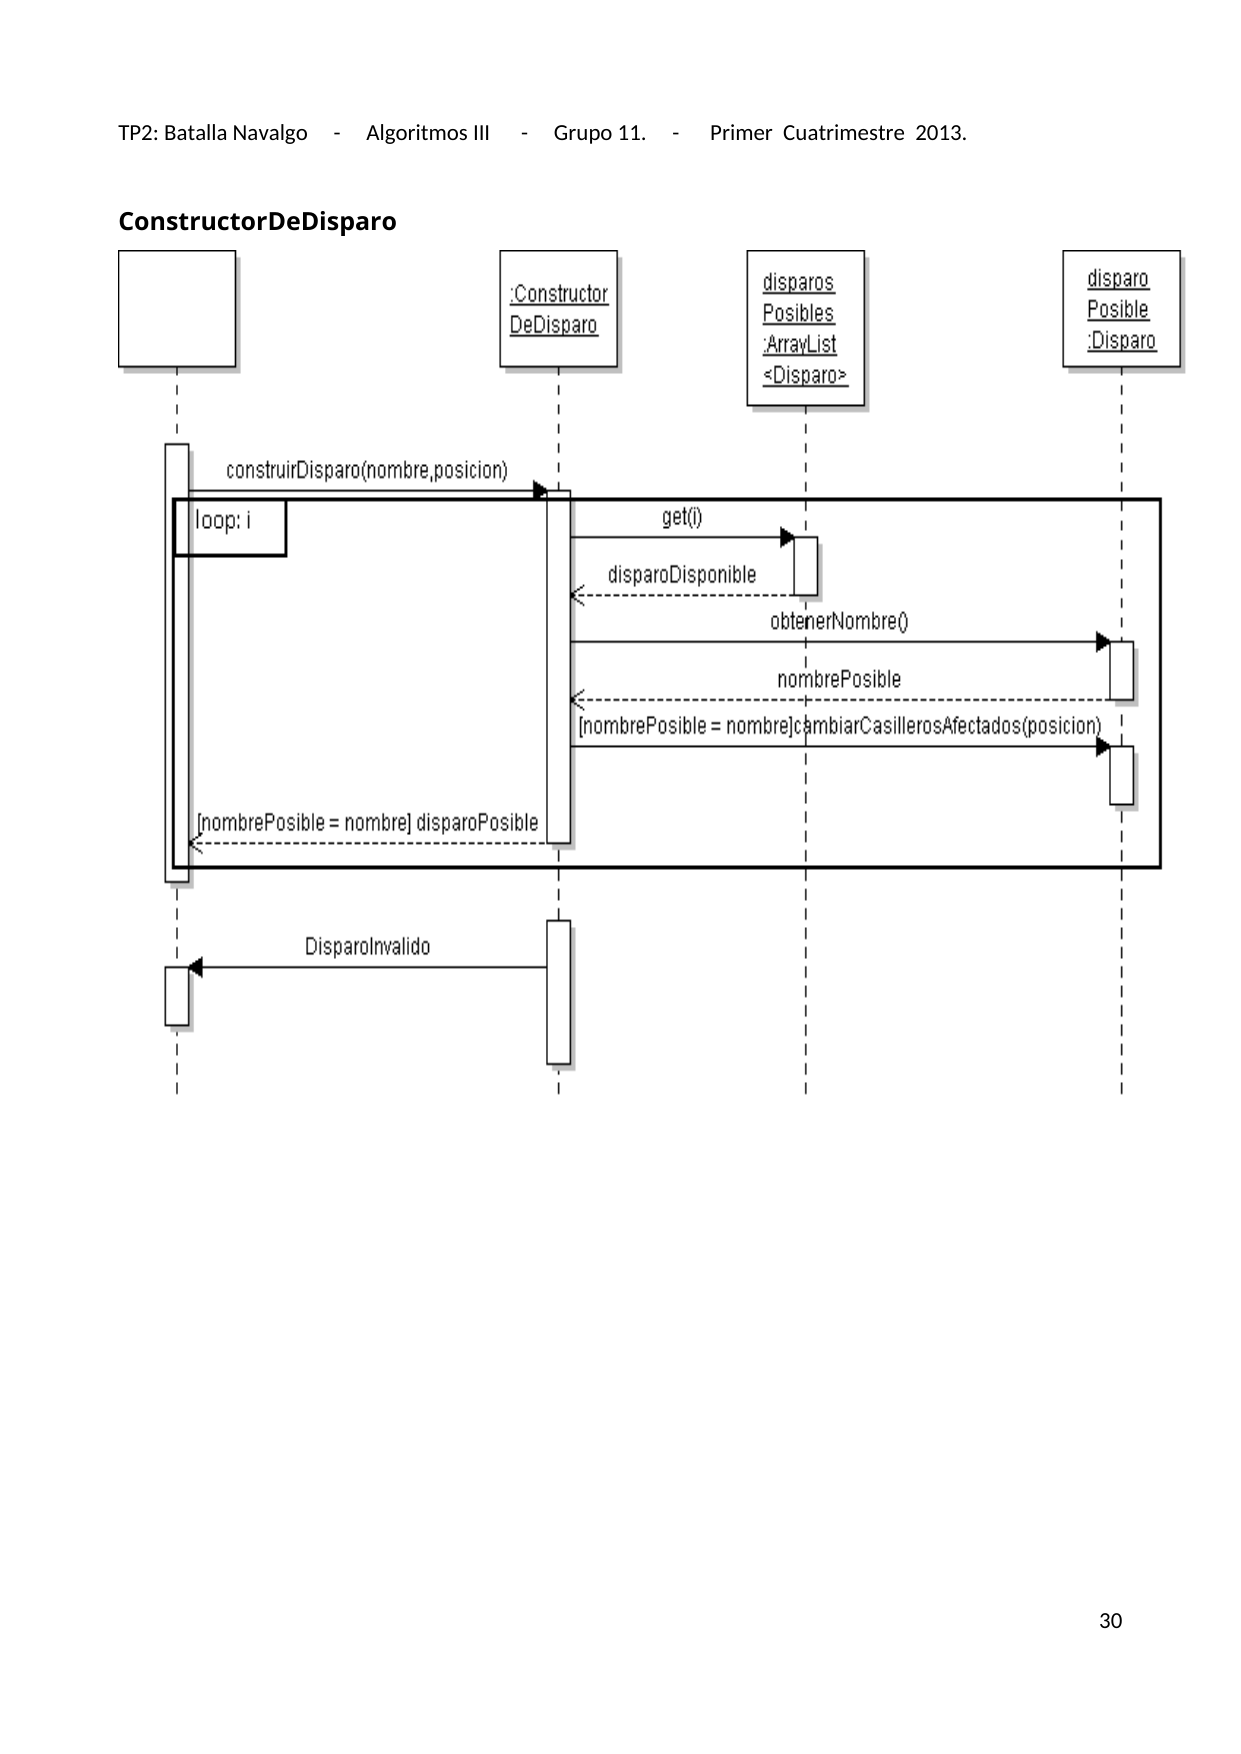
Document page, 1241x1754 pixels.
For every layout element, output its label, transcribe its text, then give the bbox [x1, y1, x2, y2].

text ConstructorDeDisparo [118, 204, 1122, 238]
